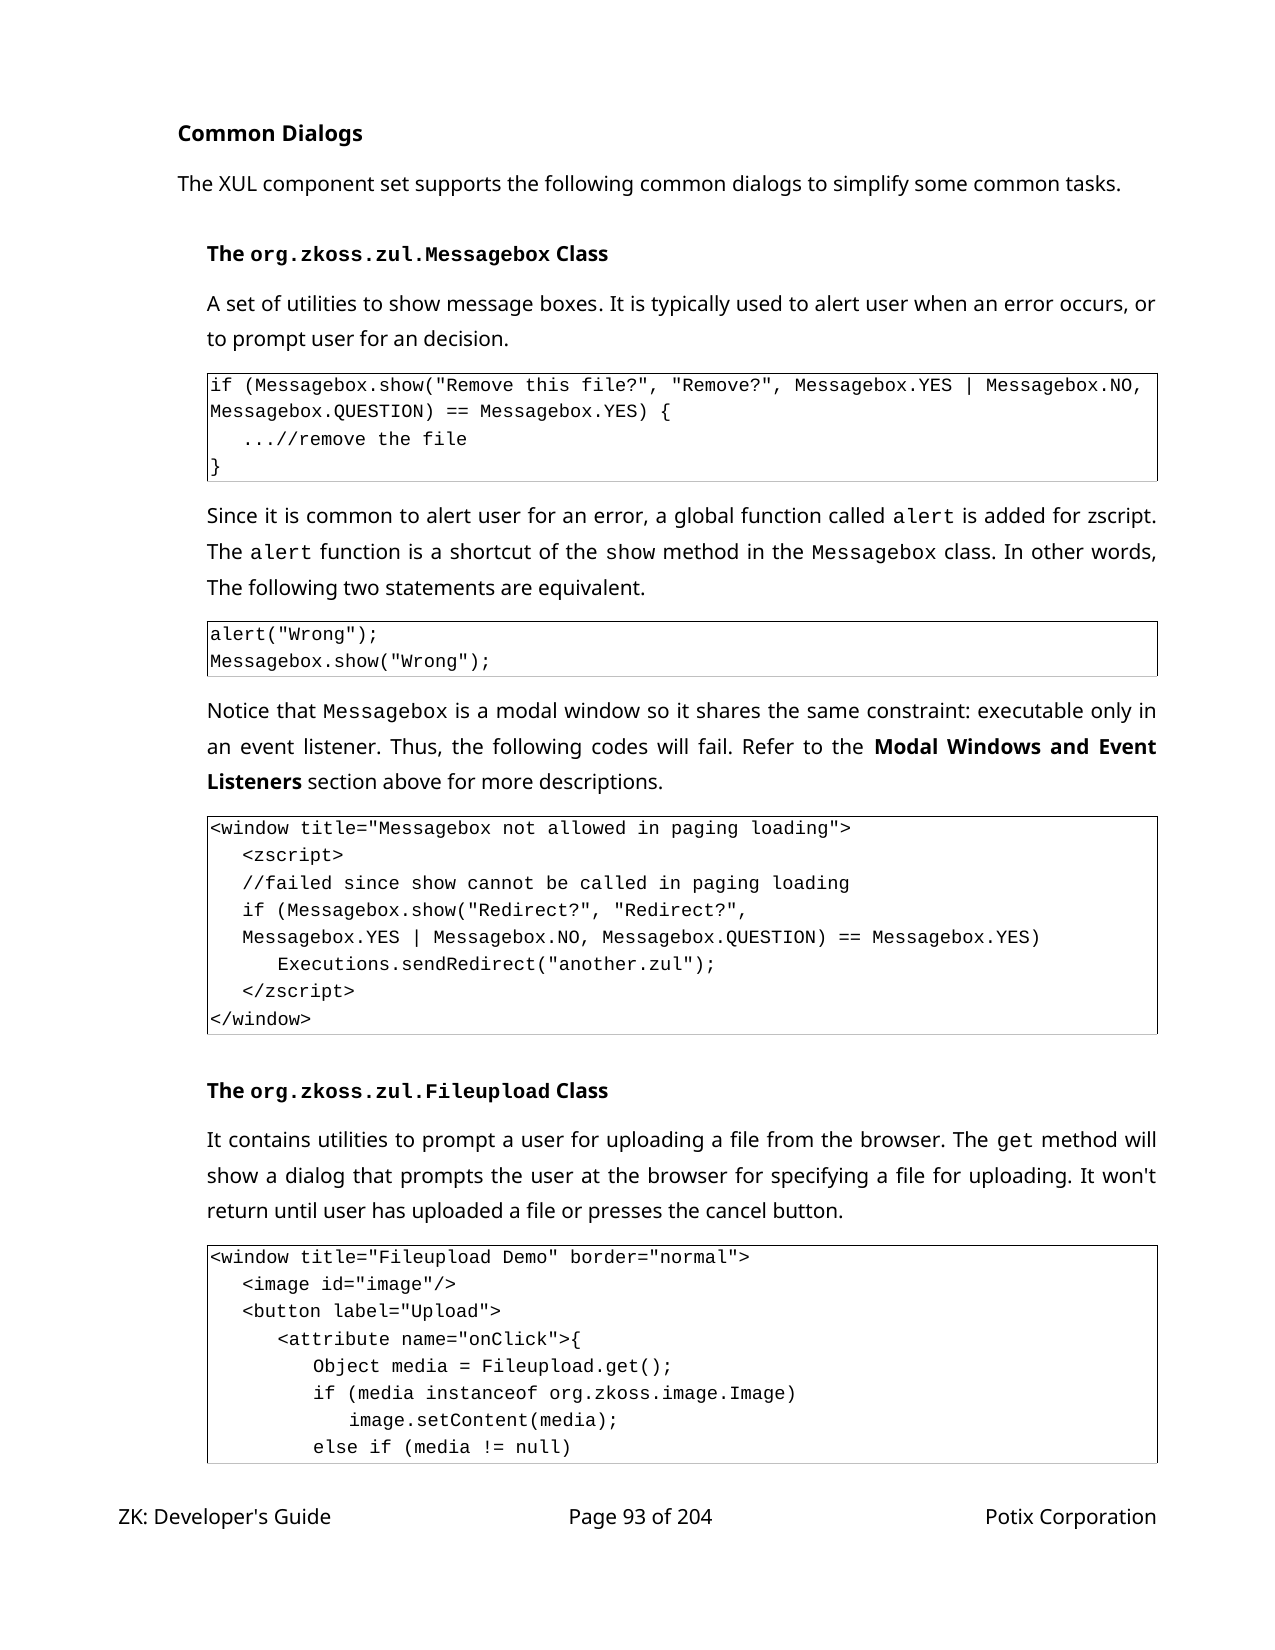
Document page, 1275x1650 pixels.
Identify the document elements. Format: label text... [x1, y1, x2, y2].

text image.setContent(media); [208, 1408, 1157, 1432]
text <window title="Messagebox not allowed in paging loading"> [208, 817, 1157, 840]
text <attribute name="onClick">{ [208, 1327, 1157, 1351]
text else if (media != null) [208, 1435, 1157, 1463]
text A set of utilities to show message boxes. It is typically used to alert user when an error occurs, or to prompt user for an decision. [207, 289, 1157, 352]
text The XUL component set supports the following common dialogs to simplify some common tasks. [177, 169, 1157, 197]
text <button label="Upload"> [208, 1299, 1157, 1324]
text } [208, 454, 1157, 481]
text Since it is common to alert user for an error, a global function called alert is added for zscript. The alert function is a shortcut of the show method in the Messagebox class. In other words, The following two statements are equivalent. [207, 502, 1157, 601]
text if (Messagebox.show("Remove this file?", "Remove?", Messagebox.YES | Messagebox.NO, Messagebox.QUESTION) == Messagebox.YES) { [208, 374, 1157, 423]
text if (media instanceof org.zkoss.image.Image) [208, 1381, 1157, 1405]
text <image id="image"/> [208, 1272, 1157, 1296]
subtitle The org.zkoss.zul.Fileupload Class [207, 1076, 1157, 1105]
text <zscript> [208, 843, 1157, 868]
text <window title="Fileupload Demo" border="normal"> [208, 1246, 1157, 1269]
text Notice that Messagebox is a modal window so it shares the same constraint: executable only in an event listener. Thus, the following codes will fail. Refer to the Modal Windows and Event Listeners section above for more descriptions. [207, 697, 1157, 796]
text ...//remove the file [208, 426, 1157, 451]
text It contains utilities to prompt a user for uploading a file from the browser. The get method will show a dialog that prompts the user at the browser for specifying a file for uploading. It won't return until user has uploaded a file or presses the cancel button. [207, 1125, 1157, 1224]
text Executions.sendRedirect("another.zul"); [208, 952, 1157, 976]
subtitle Common Dialogs [177, 118, 1157, 148]
subtitle The org.zkoss.zul.Messagebox Class [207, 239, 1157, 268]
text Object media = Fileupload.get(); [208, 1354, 1157, 1378]
text </window> [208, 1006, 1157, 1034]
text Messagebox.show("Wrong"); [208, 649, 1157, 676]
text </zscript> [208, 979, 1157, 1003]
text if (Messagebox.show("Redirect?", "Redirect?", [208, 898, 1157, 922]
text alert("Wrong"); [208, 622, 1157, 646]
text //failed since show cannot be called in paging loading [208, 871, 1157, 895]
text Messagebox.YES | Messagebox.NO, Messagebox.QUESTION) == Messagebox.YES) [208, 925, 1157, 949]
